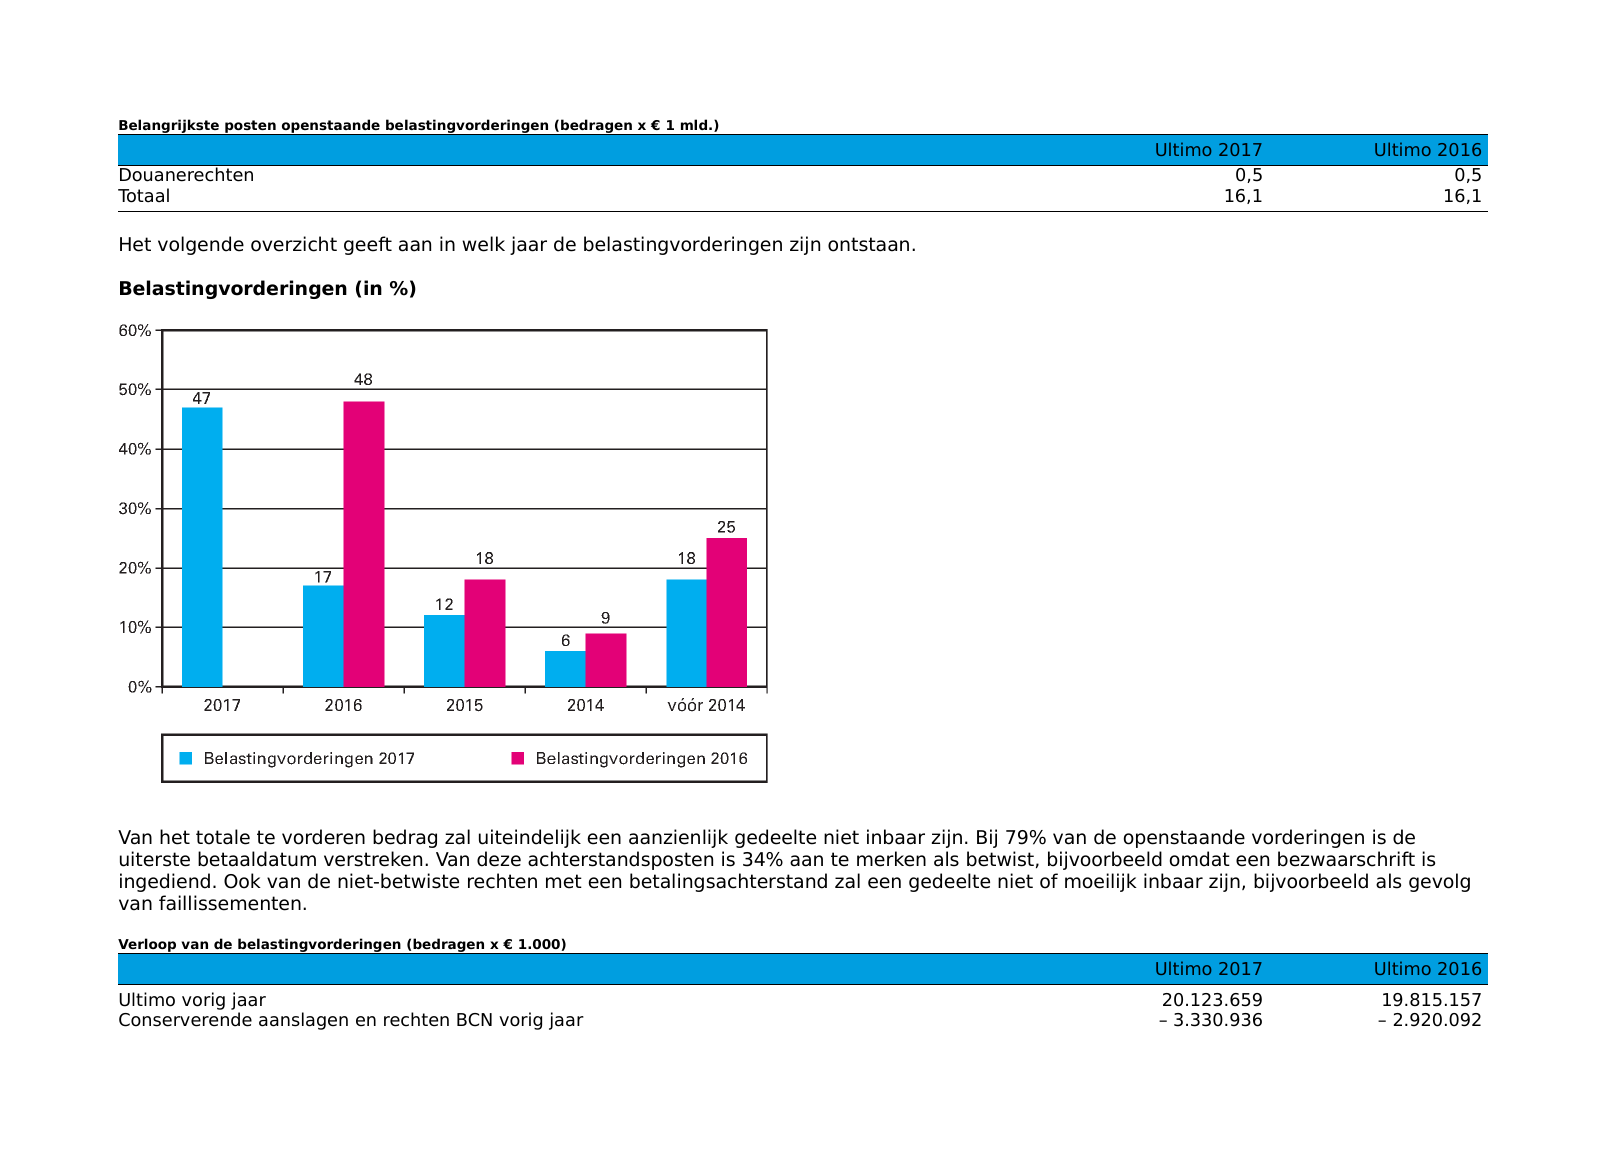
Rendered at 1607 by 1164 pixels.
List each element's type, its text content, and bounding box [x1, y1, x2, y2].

table_cell Conserverende aanslagen en rechten BCN vorig jaar [118, 1010, 1050, 1031]
table_cell Totaal [118, 186, 1050, 211]
table_cell 0,5 [1269, 166, 1488, 186]
text Het volgende overzicht geeft aan in welk jaar de belastingvorderingen zijn ontstaan. [118, 234, 1488, 256]
table_header Verloop van de belastingvorderingen (bedragen x € 1.000) [118, 937, 1488, 953]
table_cell – 3.330.936 [1050, 1010, 1269, 1031]
table_header Belangrijkste posten openstaande belastingvorderingen (bedragen x € 1 mld.) [118, 118, 1488, 134]
table_cell Ultimo 2017 [1050, 954, 1269, 984]
table_cell Ultimo 2016 [1269, 954, 1488, 984]
picture [118, 322, 768, 783]
text Van het totale te vorderen bedrag zal uiteindelijk een aanzienlijk gedeelte niet inbaar zijn. Bij 79% van de openstaande vorderingen is de uiterste betaaldatum verstreken. Van deze achterstandsposten is 34% aan te merken als betwist, bijvoorbeeld omdat een bezwaarschrift is ingediend. Ook van de niet-betwiste rechten met een betalingsachterstand zal een gedeelte niet of moeilijk inbaar zijn, bijvoorbeeld als gevolg van faillissementen. [118, 827, 1488, 915]
table_cell Ultimo vorig jaar [118, 985, 1050, 1010]
table_cell 0,5 [1050, 166, 1269, 186]
table_cell [118, 954, 1050, 984]
table_cell 16,1 [1269, 186, 1488, 211]
table_cell 19.815.157 [1269, 985, 1488, 1010]
table_cell Douanerechten [118, 166, 1050, 186]
table_cell 16,1 [1050, 186, 1269, 211]
table_cell 20.123.659 [1050, 985, 1269, 1010]
table_cell – 2.920.092 [1269, 1010, 1488, 1031]
subtitle Belastingvorderingen (in %) [118, 278, 1488, 300]
table_cell [118, 135, 1050, 165]
table_cell Ultimo 2017 [1050, 135, 1269, 165]
table_cell Ultimo 2016 [1269, 135, 1488, 165]
